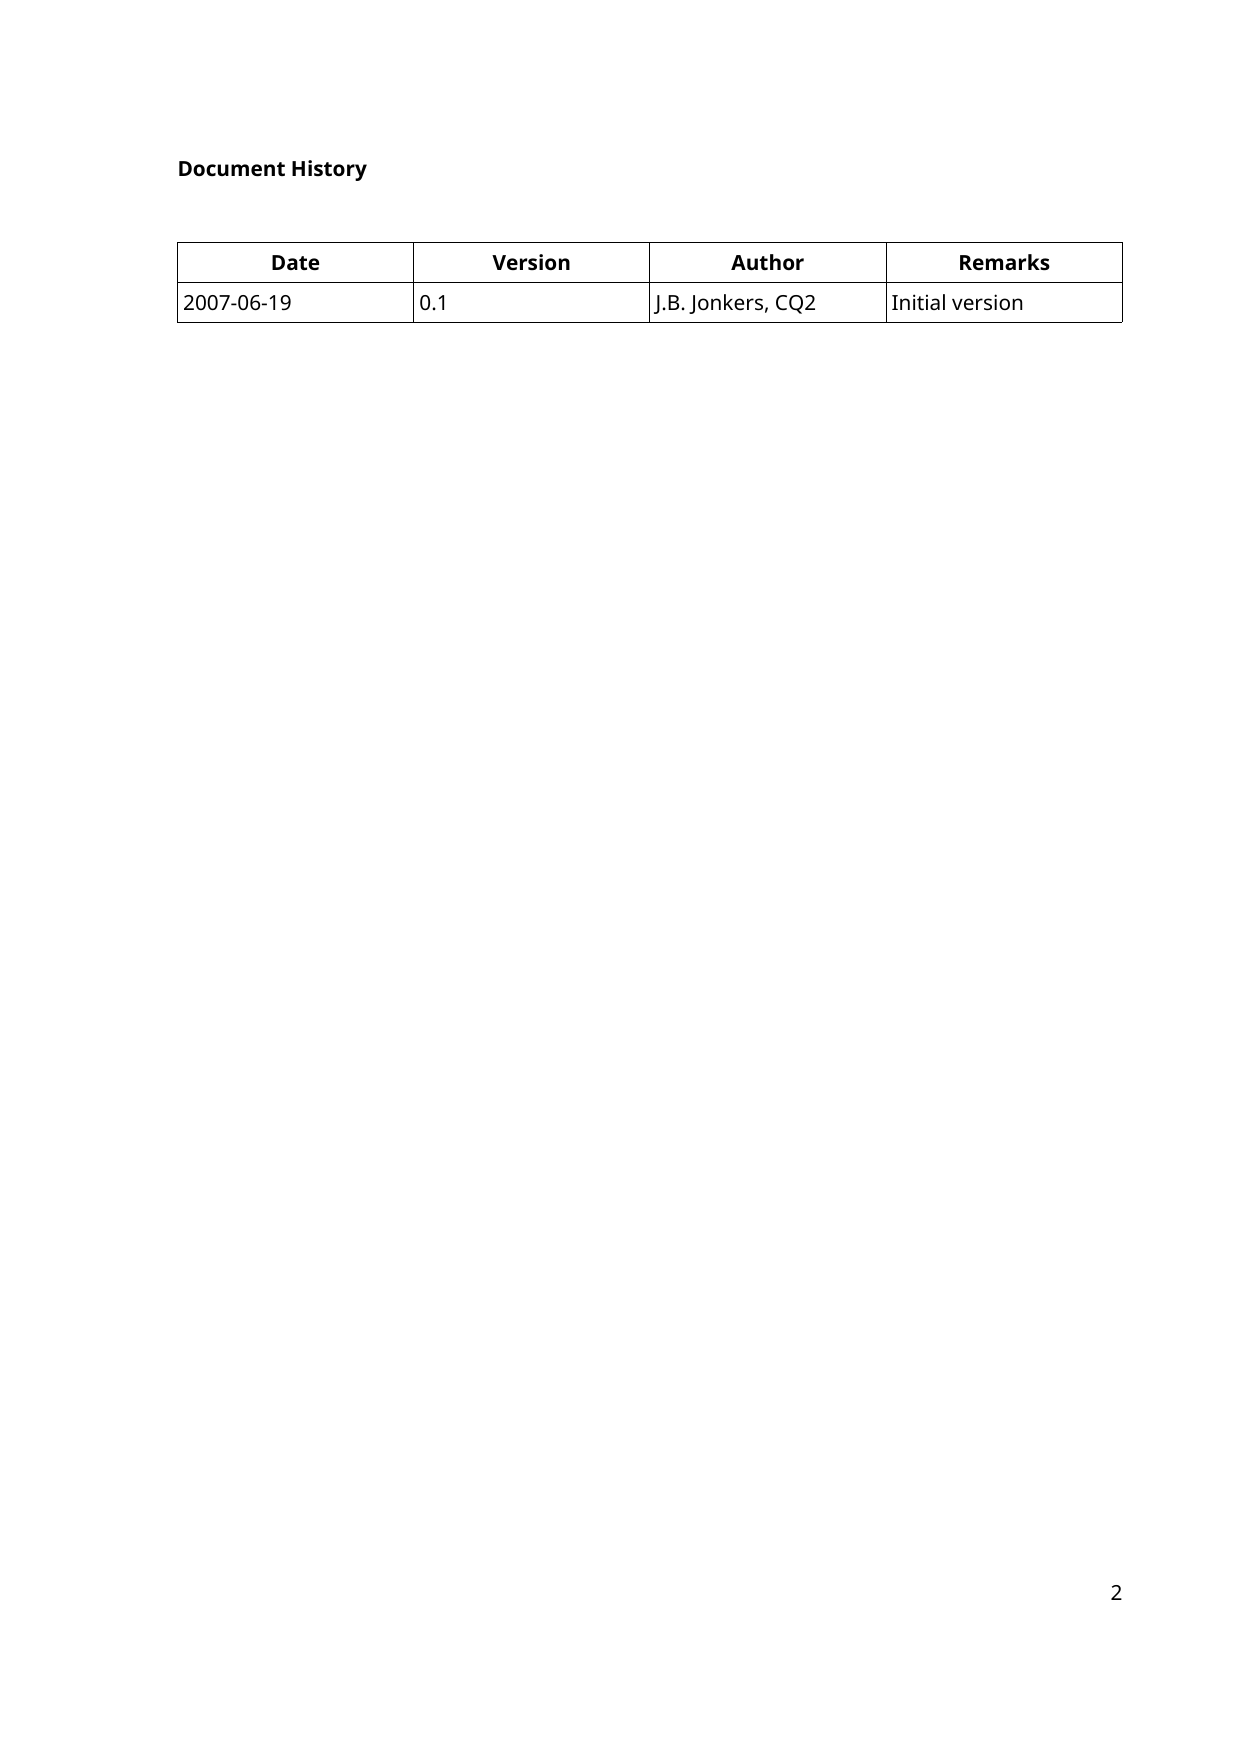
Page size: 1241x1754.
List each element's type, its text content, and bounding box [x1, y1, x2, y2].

table_header Remarks [887, 243, 1122, 282]
table_header Version [414, 243, 649, 282]
table_cell 0.1 [414, 283, 649, 322]
text Document History [177, 148, 1122, 183]
table_cell Initial version [887, 283, 1122, 322]
table_header Author [650, 243, 886, 282]
table_header Date [178, 243, 413, 282]
table_cell J.B. Jonkers, CQ2 [650, 283, 886, 322]
table_cell 2007-06-19 [178, 283, 413, 322]
